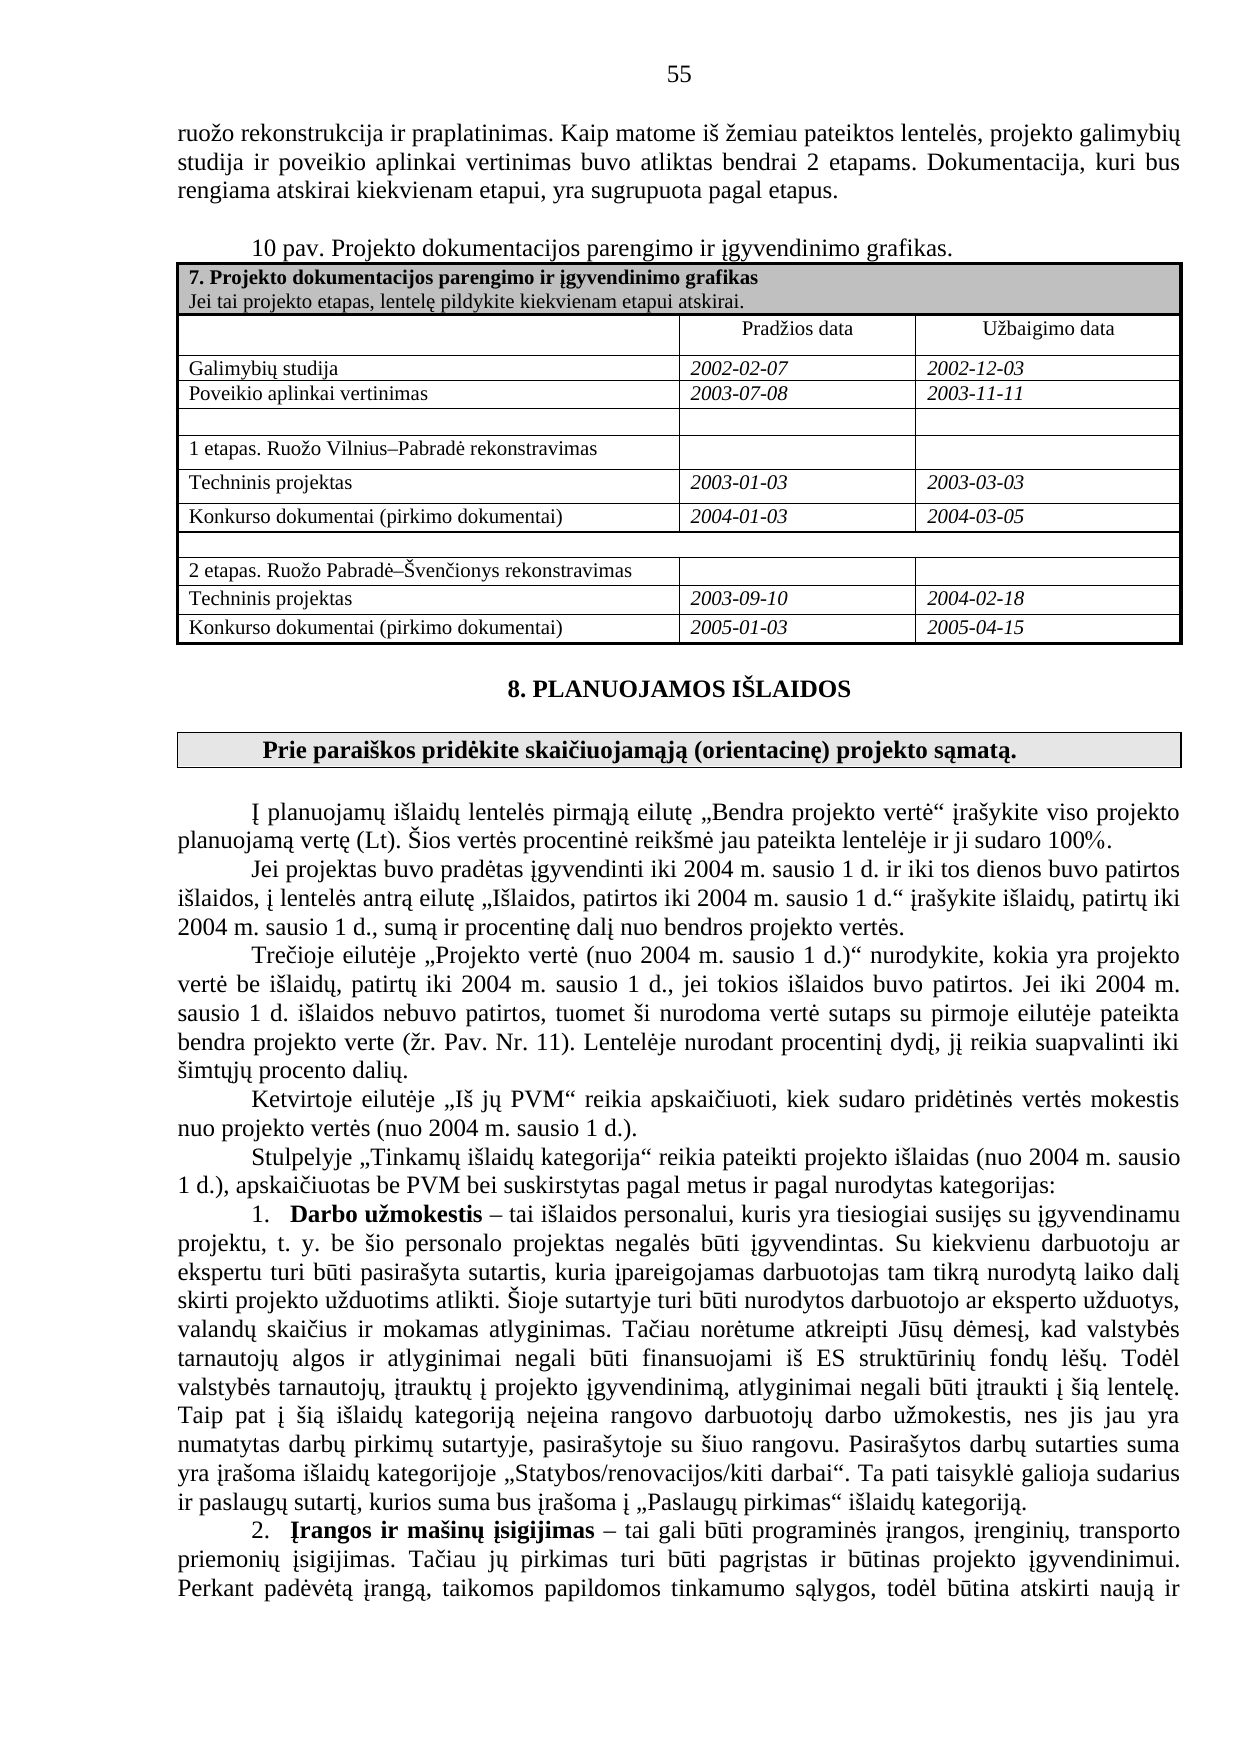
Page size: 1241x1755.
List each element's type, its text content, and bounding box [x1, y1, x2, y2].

table_cell 2004-03-05 [916, 504, 1179, 531]
table_cell 2003-11-11 [916, 381, 1179, 408]
table_cell 2005-04-15 [916, 615, 1179, 642]
table_cell Techninis projektas [179, 586, 679, 614]
table_cell Užbaigimo data [916, 316, 1179, 355]
table_cell 1 etapas. Ruožo Vilnius–Pabradė rekonstravimas [179, 436, 679, 469]
text 2. Įrangos ir mašinų įsigijimas – tai gali būti programinės įrangos, įrenginių, transporto priemonių įsigijimas. Tačiau jų pirkimas turi būti pagrįstas ir būtinas projekto įgyvendinimui. Perkant padėvėtą įrangą, taikomos papildomos tinkamumo sąlygos, todėl būtina atskirti naują ir [177, 1515, 1181, 1602]
table_cell 2003-07-08 [680, 381, 915, 408]
text Į planuojamų išlaidų lentelės pirmąją eilutę „Bendra projekto vertė“ įrašykite viso projekto planuojamą vertę (Lt). Šios vertės procentinė reikšmė jau pateikta lentelėje ir ji sudaro 100. [177, 797, 1181, 854]
table_cell 2005-01-03 [680, 615, 915, 642]
text 8. PLANUOJAMOS IŠLAIDOS [177, 674, 1181, 703]
text ruožo rekonstrukcija ir praplatinimas. Kaip matome iš žemiau pateiktos lentelės, projekto galimybių studija ir poveikio aplinkai vertinimas buvo atliktas bendrai 2 etapams. Dokumentacija, kuri bus rengiama atskirai kiekvienam etapui, yra sugrupuota pagal etapus. [177, 118, 1181, 204]
text 1. Darbo užmokestis – tai išlaidos personalui, kuris yra tiesiogiai susijęs su įgyvendinamu projektu, t. y. be šio personalo projektas negalės būti įgyvendintas. Su kiekvienu darbuotoju ar ekspertu turi būti pasirašyta sutartis, kuria įpareigojamas darbuotojas tam tikrą nurodytą laiko dalį skirti projekto užduotims atlikti. Šioje sutartyje turi būti nurodytos darbuotojo ar eksperto užduotys, valandų skaičius ir mokamas atlyginimas. Tačiau norėtume atkreipti Jūsų dėmesį, kad valstybės tarnautojų algos ir atlyginimai negali būti finansuojami iš ES struktūrinių fondų lėšų. Todėl valstybės tarnautojų, įtrauktų į projekto įgyvendinimą, atlyginimai negali būti įtraukti į šią lentelę. Taip pat į šią išlaidų kategoriją neįeina rangovo darbuotojų darbo užmokestis, nes jis jau yra numatytas darbų pirkimų sutartyje, pasirašytoje su šiuo rangovu. Pasirašytos darbų sutarties suma yra įrašoma išlaidų kategorijoje „Statybos/renovacijos/kiti darbai“. Ta pati taisyklė galioja sudarius ir paslaugų sutartį, kurios suma bus įrašoma į „Paslaugų pirkimas“ išlaidų kategoriją. [177, 1199, 1181, 1515]
table_cell Techninis projektas [179, 470, 679, 503]
text Trečioje eilutėje „Projekto vertė (nuo 2004 m. sausio 1 d.)“ nurodykite, kokia yra projekto vertė be išlaidų, patirtų iki 2004 m. sausio 1 d., jei tokios išlaidos buvo patirtos. Jei iki 2004 m. sausio 1 d. išlaidos nebuvo patirtos, tuomet ši nurodoma vertė sutaps su pirmoje eilutėje pateikta bendra projekto verte (žr. Pav. Nr. 11). Lentelėje nurodant procentinį dydį, jį reikia suapvalinti iki šimtųjų procento dalių. [177, 940, 1181, 1084]
table_cell [680, 409, 915, 435]
table_cell [916, 558, 1179, 585]
text Ketvirtoje eilutėje „Iš jų PVM“ reikia apskaičiuoti, kiek sudaro pridėtinės vertės mokestis nuo projekto vertės (nuo 2004 m. sausio 1 d.). [177, 1084, 1181, 1142]
table_cell Poveikio aplinkai vertinimas [179, 381, 679, 408]
table_cell 2002-12-03 [916, 356, 1179, 380]
text 10 pav. Projekto dokumentacijos parengimo ir įgyvendinimo grafikas. [177, 233, 1181, 262]
table_cell 2004-01-03 [680, 504, 915, 531]
table_cell 2004-02-18 [916, 586, 1179, 614]
table_cell [680, 558, 915, 585]
table_cell Pradžios data [680, 316, 915, 355]
table_cell 2002-02-07 [680, 356, 915, 380]
table_cell Galimybių studija [179, 356, 679, 380]
table_cell Konkurso dokumentai (pirkimo dokumentai) [179, 615, 679, 642]
table_cell [680, 436, 915, 469]
table_cell 2003-09-10 [680, 586, 915, 614]
table_cell [916, 409, 1179, 435]
table_cell [179, 409, 679, 435]
table_header 7. Projekto dokumentacijos parengimo ir įgyvendinimo grafikas Jei tai projekto etapas, lentelę pildykite kiekvienam etapui atskirai. [179, 265, 1179, 313]
table_cell Konkurso dokumentai (pirkimo dokumentai) [179, 504, 679, 531]
table_cell 2003-01-03 [680, 470, 915, 503]
table_cell [179, 316, 679, 355]
text Jei projektas buvo pradėtas įgyvendinti iki 2004 m. sausio 1 d. ir iki tos dienos buvo patirtos išlaidos, į lentelės antrą eilutę „Išlaidos, patirtos iki 2004 m. sausio 1 d.“ įrašykite išlaidų, patirtų iki 2004 m. sausio 1 d., sumą ir procentinę dalį nuo bendros projekto vertės. [177, 854, 1181, 940]
table_cell 2 etapas. Ruožo Pabradė–Švenčionys rekonstravimas [179, 558, 679, 585]
table_cell 2003-03-03 [916, 470, 1179, 503]
table_header Prie paraiškos pridėkite skaičiuojamąją (orientacinę) projekto sąmatą. [178, 733, 1180, 766]
table_cell [179, 533, 1179, 557]
table_cell [916, 436, 1179, 469]
text Stulpelyje „Tinkamų išlaidų kategorija“ reikia pateikti projekto išlaidas (nuo 2004 m. sausio 1 d.), apskaičiuotas be PVM bei suskirstytas pagal metus ir pagal nurodytas kategorijas: [177, 1142, 1181, 1199]
